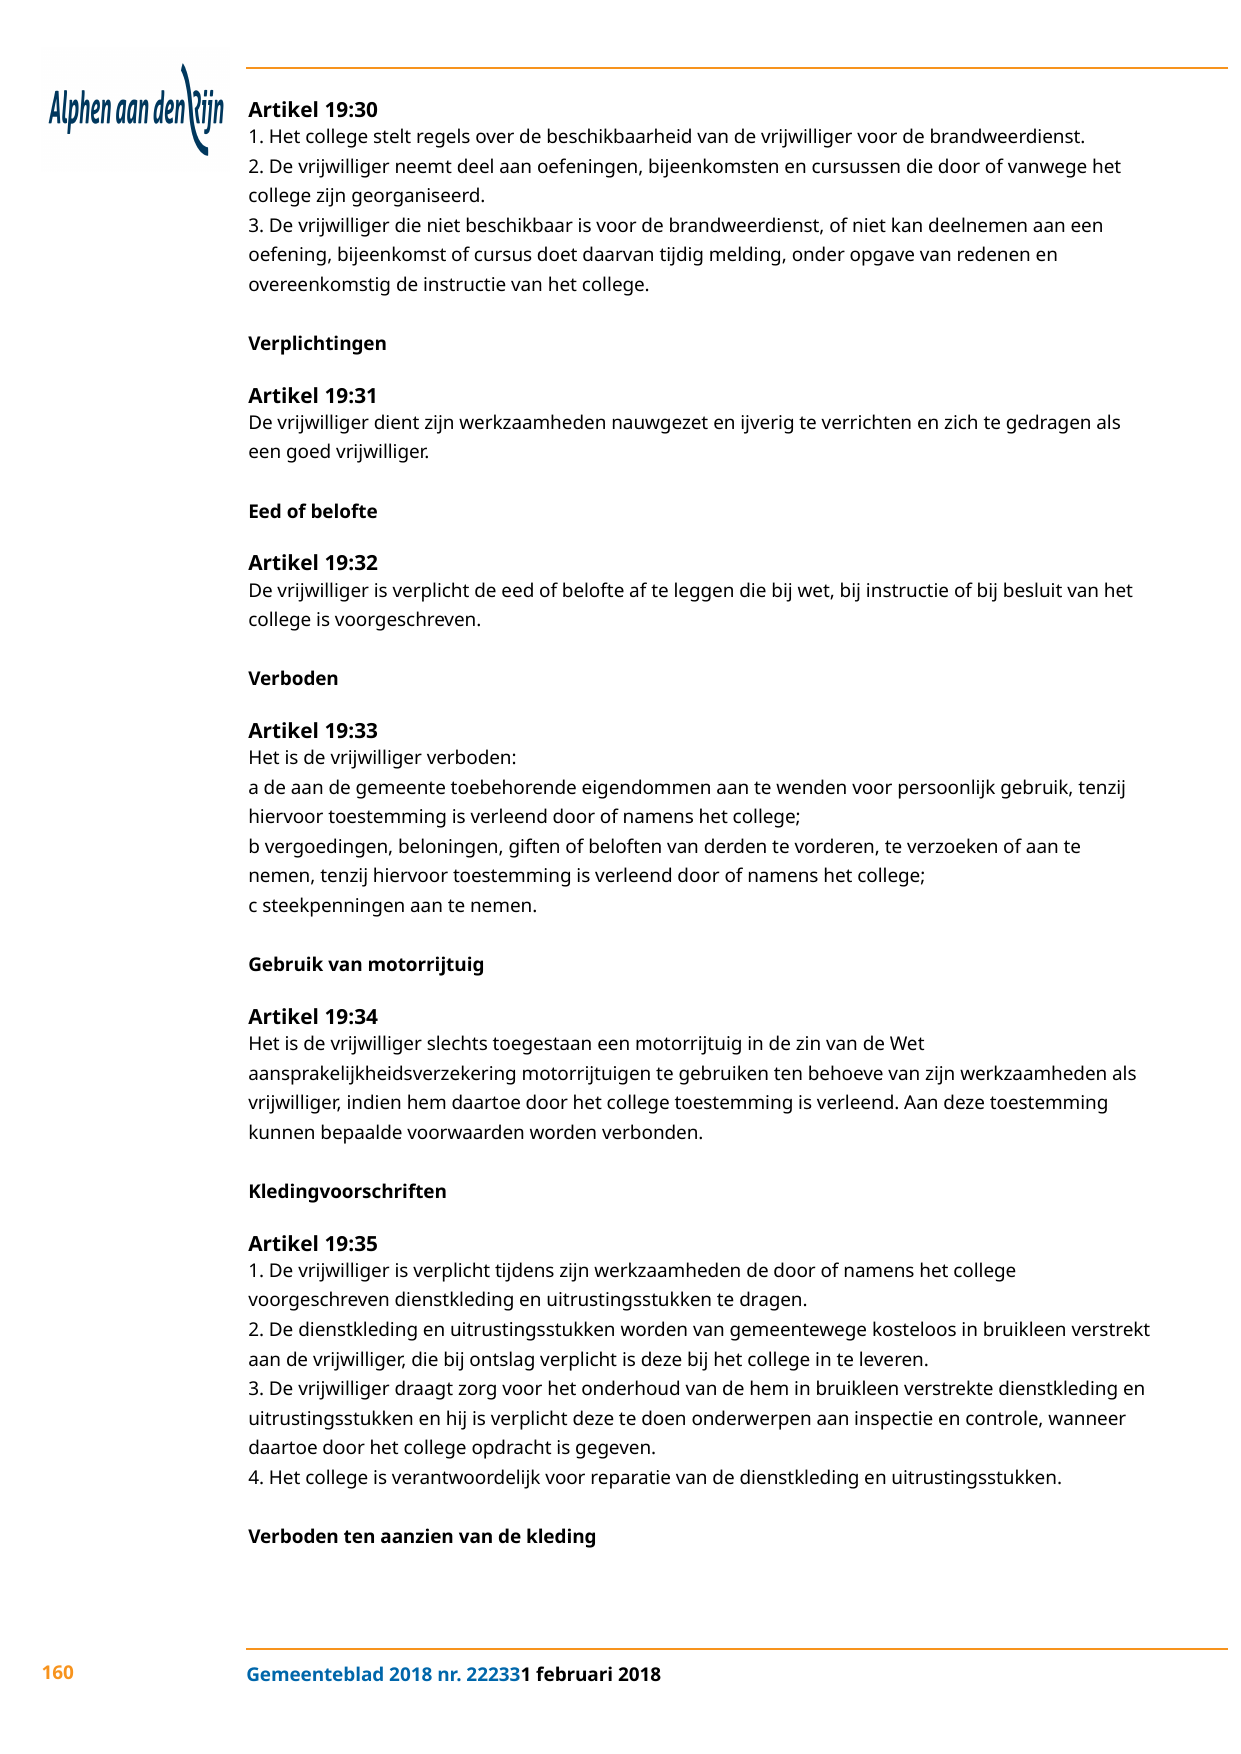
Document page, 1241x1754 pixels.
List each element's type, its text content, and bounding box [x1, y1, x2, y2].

text b vergoedingen, beloningen, giften of beloften van derden te vorderen, te verzoeken of aan te nemen, tenzij hiervoor toestemming is verleend door of namens het college; [248, 833, 1152, 888]
text 3. De vrijwilliger die niet beschikbaar is voor de brandweerdienst, of niet kan deelnemen aan een oefening, bijeenkomst of cursus doet daarvan tijdig melding, onder opgave van redenen en overeenkomstig de instructie van het college. [248, 212, 1152, 297]
text De vrijwilliger is verplicht de eed of belofte af te leggen die bij wet, bij instructie of bij besluit van het college is voorgeschreven. [248, 577, 1152, 632]
text Het is de vrijwilliger verboden: [248, 744, 1152, 770]
text 3. De vrijwilliger draagt zorg voor het onderhoud van de hem in bruikleen verstrekte dienstkleding en uitrustingsstukken en hij is verplicht deze te doen onderwerpen aan inspectie en controle, wanneer daartoe door het college opdracht is gegeven. [248, 1375, 1152, 1460]
text Artikel 19:32 [248, 548, 1152, 577]
text Artikel 19:35 [248, 1229, 1152, 1257]
text Verboden [248, 666, 1152, 691]
text c steekpenningen aan te nemen. [248, 892, 1152, 918]
text 2. De dienstkleding en uitrustingsstukken worden van gemeentewege kosteloos in bruikleen verstrekt aan de vrijwilliger, die bij ontslag verplicht is deze bij het college in te leveren. [248, 1316, 1152, 1372]
text Kledingvoorschriften [248, 1178, 1152, 1204]
text Het is de vrijwilliger slechts toegestaan een motorrijtuig in de zin van de Wet aansprakelijkheidsverzekering motorrijtuigen te gebruiken ten behoeve van zijn werkzaamheden als vrijwilliger, indien hem daartoe door het college toestemming is verleend. Aan deze toestemming kunnen bepaalde voorwaarden worden verbonden. [248, 1030, 1152, 1145]
text 1. De vrijwilliger is verplicht tijdens zijn werkzaamheden de door of namens het college voorgeschreven dienstkleding en uitrustingsstukken te dragen. [248, 1257, 1152, 1312]
text Verplichtingen [248, 330, 1152, 356]
text Artikel 19:30 [248, 95, 1152, 123]
text Artikel 19:33 [248, 716, 1152, 744]
text Verboden ten aanzien van de kleding [248, 1523, 1152, 1549]
text Gebruik van motorrijtuig [248, 951, 1152, 977]
text Artikel 19:34 [248, 1002, 1152, 1030]
text 1. Het college stelt regels over de beschikbaarheid van de vrijwilliger voor de brandweerdienst. [248, 123, 1152, 149]
text 2. De vrijwilliger neemt deel aan oefeningen, bijeenkomsten en cursussen die door of vanwege het college zijn georganiseerd. [248, 153, 1152, 208]
picture [41, 47, 231, 172]
text a de aan de gemeente toebehorende eigendommen aan te wenden voor persoonlijk gebruik, tenzij hiervoor toestemming is verleend door of namens het college; [248, 774, 1152, 829]
text De vrijwilliger dient zijn werkzaamheden nauwgezet en ijverig te verrichten en zich te gedragen als een goed vrijwilliger. [248, 409, 1152, 464]
text Artikel 19:31 [248, 381, 1152, 409]
text 4. Het college is verantwoordelijk voor reparatie van de dienstkleding en uitrustingsstukken. [248, 1464, 1152, 1490]
text Eed of belofte [248, 498, 1152, 524]
